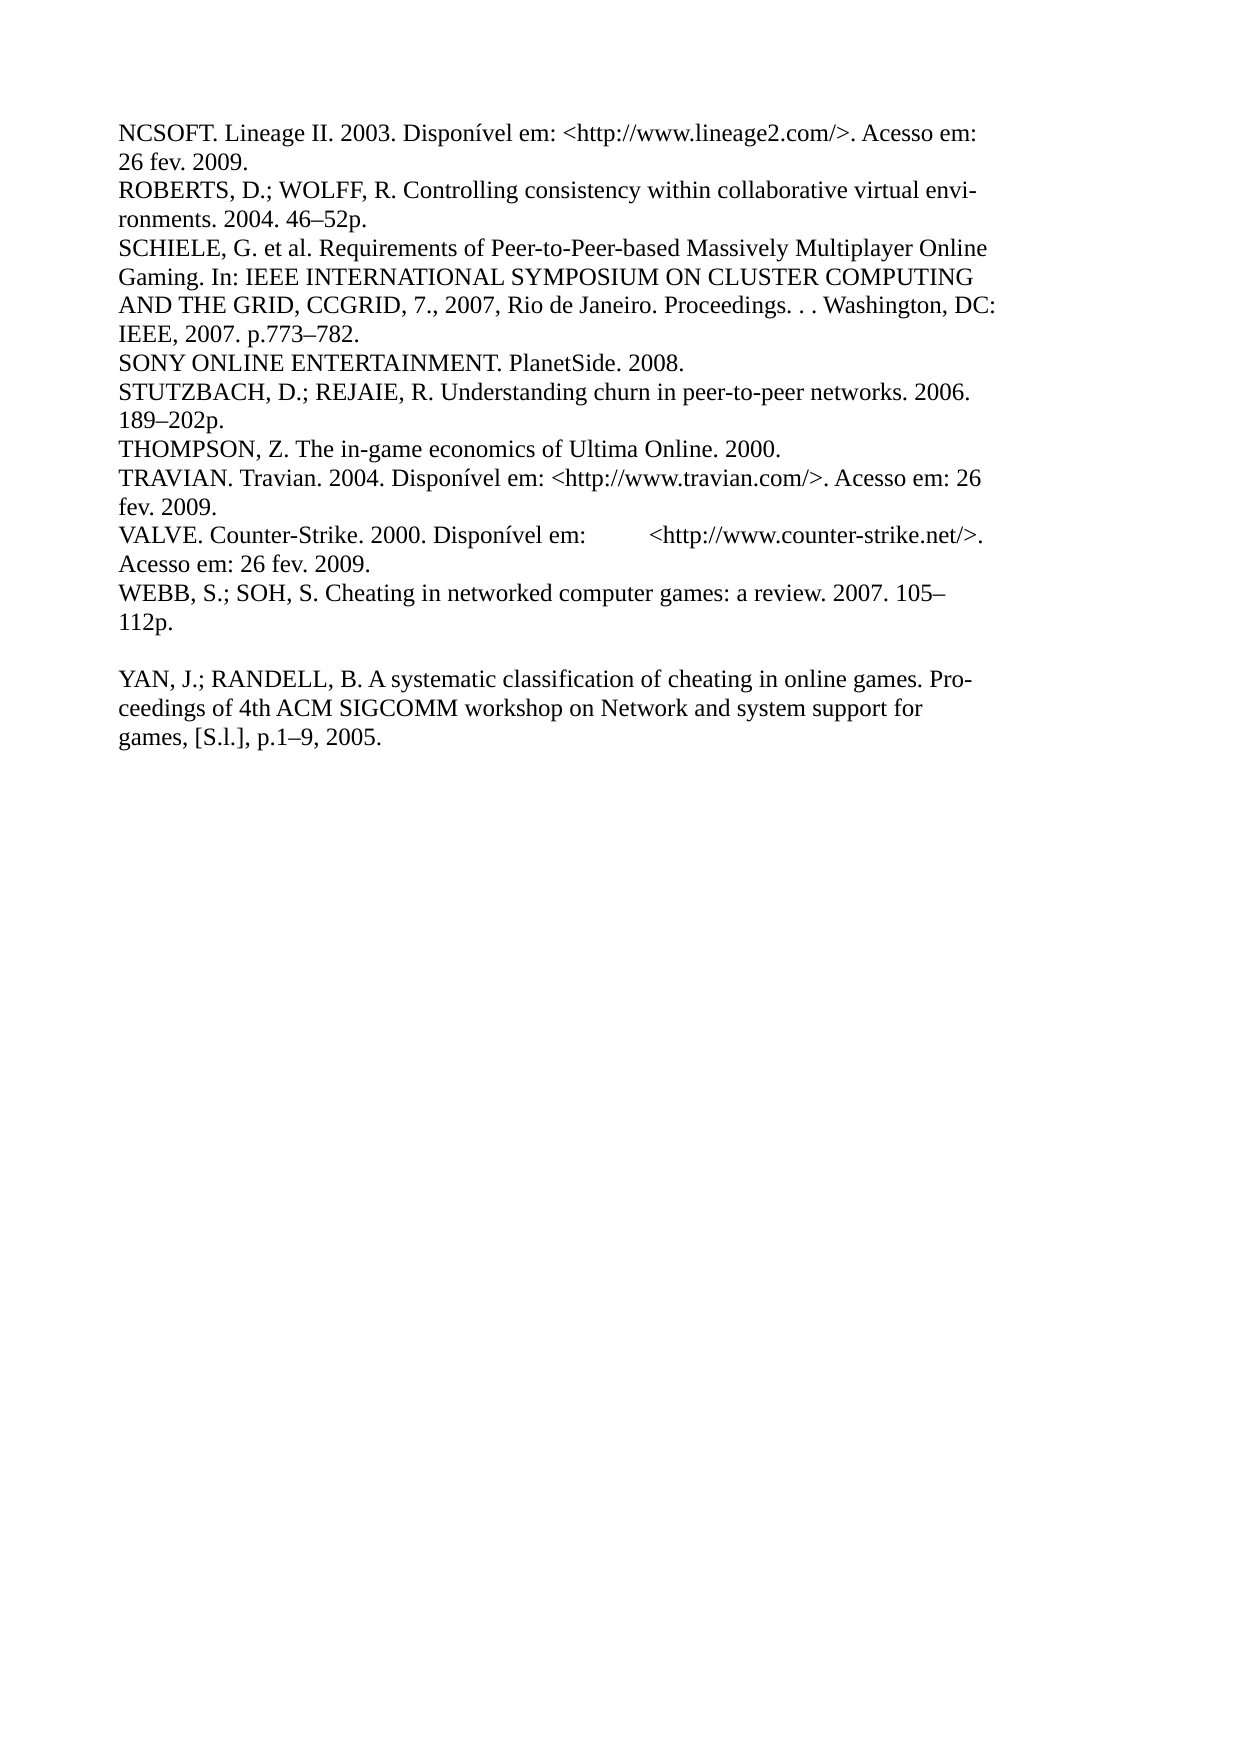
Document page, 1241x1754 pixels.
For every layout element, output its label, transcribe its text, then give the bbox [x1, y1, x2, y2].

text 112p. [118, 607, 1122, 636]
text SCHIELE, G. et al. Requirements of Peer-to-Peer-based Massively Multiplayer Online [118, 233, 1122, 262]
text fev. 2009. [118, 492, 1122, 521]
text 189–202p. [118, 406, 1122, 434]
text ronments. 2004. 46–52p. [118, 204, 1122, 233]
text ROBERTS, D.; WOLFF, R. Controlling consistency within collaborative virtual envi- [118, 176, 1122, 204]
text THOMPSON, Z. The in-game economics of Ultima Online. 2000. [118, 434, 1122, 463]
text IEEE, 2007. p.773–782. [118, 319, 1122, 348]
text AND THE GRID, CCGRID, 7., 2007, Rio de Janeiro. Proceedings. . . Washington, DC: [118, 291, 1122, 319]
text YAN, J.; RANDELL, B. A systematic classification of cheating in online games. Pro- [118, 664, 1122, 693]
text Acesso em: 26 fev. 2009. [118, 549, 1122, 578]
text WEBB, S.; SOH, S. Cheating in networked computer games: a review. 2007. 105– [118, 578, 1122, 607]
text games, [S.l.], p.1–9, 2005. [118, 722, 1122, 751]
text ceedings of 4th ACM SIGCOMM workshop on Network and system support for [118, 693, 1122, 722]
text Gaming. In: IEEE INTERNATIONAL SYMPOSIUM ON CLUSTER COMPUTING [118, 262, 1122, 291]
text 26 fev. 2009. [118, 147, 1122, 176]
text STUTZBACH, D.; REJAIE, R. Understanding churn in peer-to-peer networks. 2006. [118, 377, 1122, 406]
text VALVE. Counter-Strike. 2000. Disponível em: <http://www.counter-strike.net/>. [118, 521, 1122, 549]
text NCSOFT. Lineage II. 2003. Disponível em: <http://www.lineage2.com/>. Acesso em: [118, 118, 1122, 147]
text TRAVIAN. Travian. 2004. Disponível em: <http://www.travian.com/>. Acesso em: 26 [118, 463, 1122, 492]
text SONY ONLINE ENTERTAINMENT. PlanetSide. 2008. [118, 348, 1122, 377]
